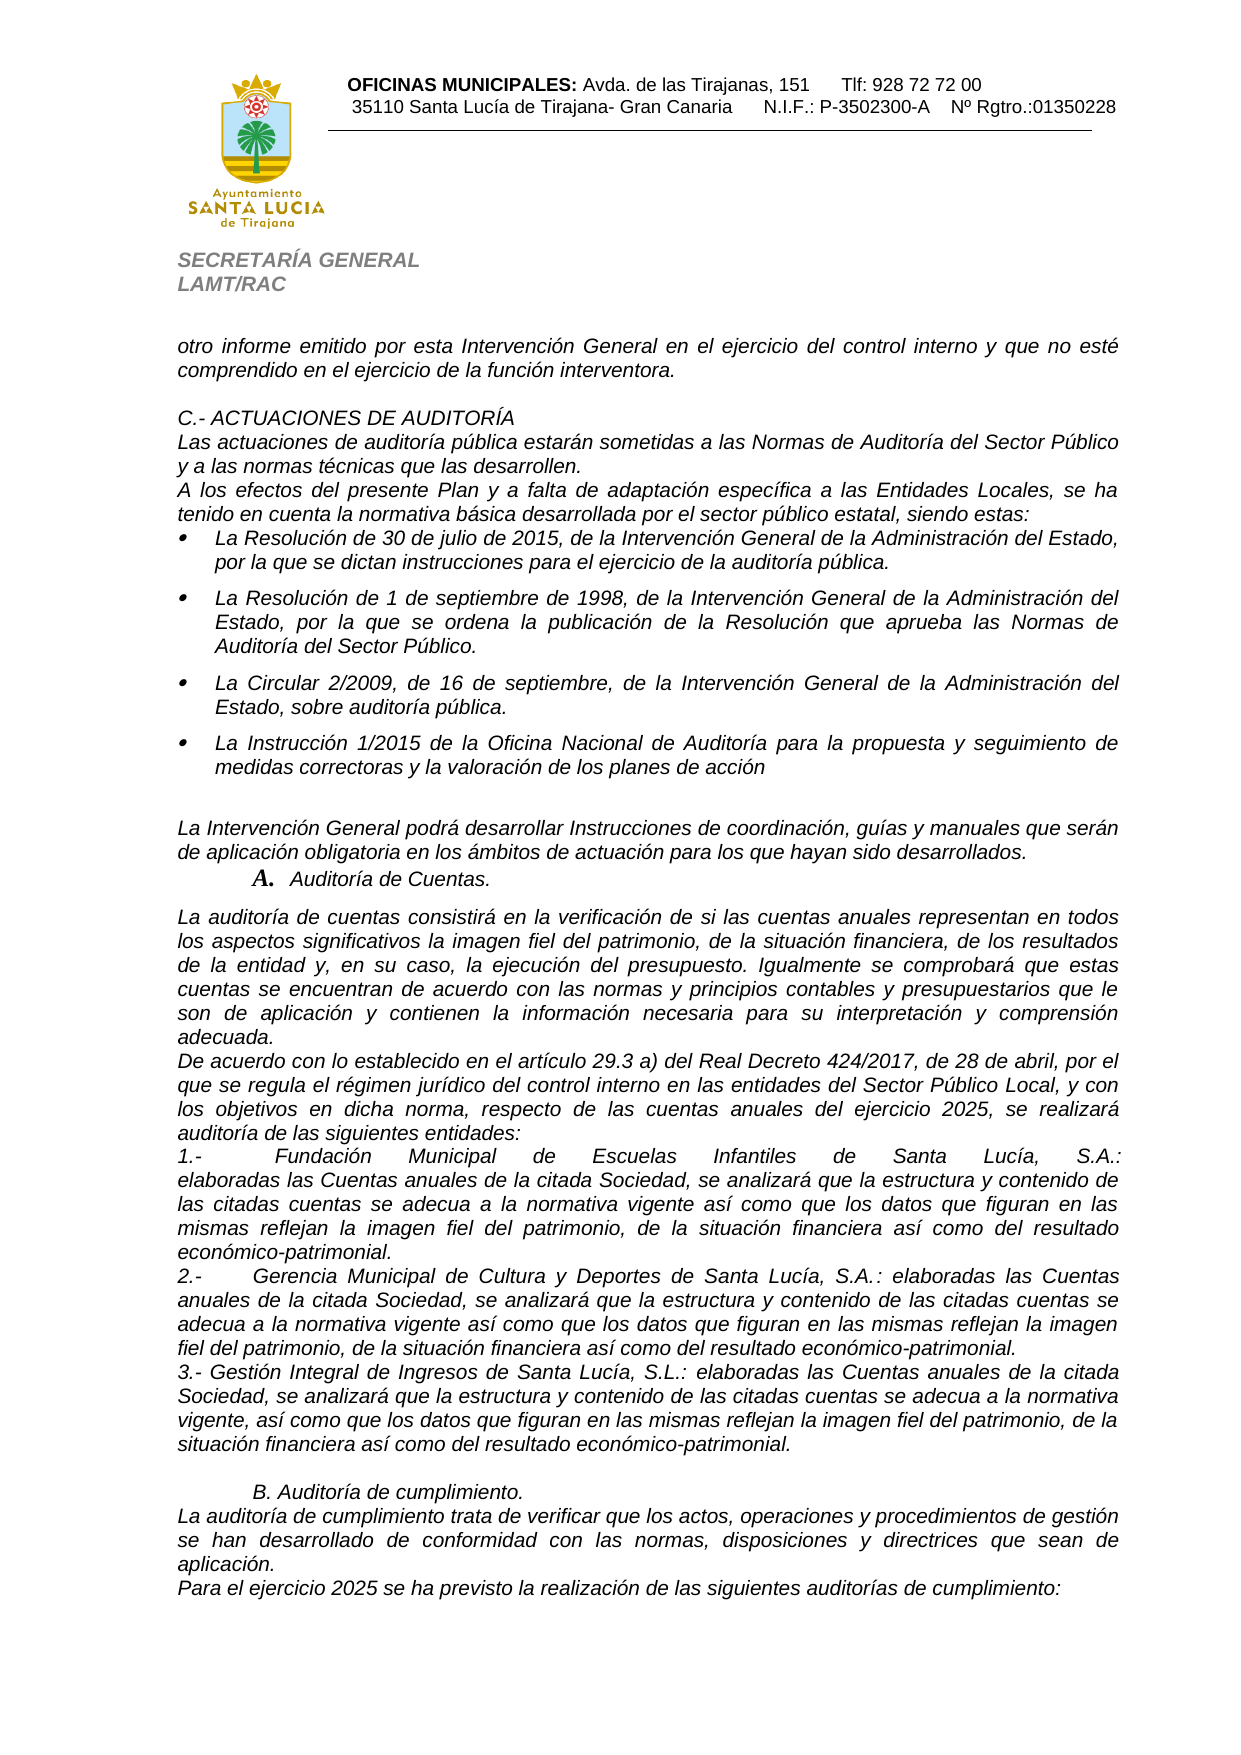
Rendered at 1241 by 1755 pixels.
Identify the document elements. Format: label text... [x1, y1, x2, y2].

text B. Auditoría de cumplimiento. [252, 1480, 1122, 1504]
text A los efectos del presente Plan y a falta de adaptación específica a las Entidades Locales, se ha tenido en cuenta la normativa básica desarrollada por el sector público estatal, siendo estas: [177, 478, 1122, 526]
text La auditoría de cuentas consistirá en la verificación de si las cuentas anuales representan en todos los aspectos significativos la imagen fiel del patrimonio, de la situación financiera, de los resultados de la entidad y, en su caso, la ejecución del presupuesto. Igualmente se comprobará que estas cuentas se encuentran de acuerdo con las normas y principios contables y presupuestarios que le son de aplicación y contienen la información necesaria para su interpretación y comprensión adecuada. [177, 905, 1122, 1048]
list La Resolución de 30 de julio de 2015, de la Intervención General de la Administración del Estado, por la que se dictan instrucciones para el ejercicio de la auditoría pública. [177, 526, 1122, 574]
list La Resolución de 1 de septiembre de 1998, de la Intervención General de la Administración del Estado, por la que se ordena la publicación de la Resolución que aprueba las Normas de Auditoría del Sector Público. [177, 586, 1122, 658]
list La Circular 2/2009, de 16 de septiembre, de la Intervención General de la Administración del Estado, sobre auditoría pública. [177, 671, 1122, 719]
text La auditoría de cumplimiento trata de verificar que los actos, operaciones y procedimientos de gestión se han desarrollado de conformidad con las normas, disposiciones y directrices que sean de aplicación. [177, 1504, 1122, 1576]
text 3.- Gestión Integral de Ingresos de Santa Lucía, S.L.: elaboradas las Cuentas anuales de la citada Sociedad, se analizará que la estructura y contenido de las citadas cuentas se adecua a la normativa vigente, así como que los datos que figuran en las mismas reflejan la imagen fiel del patrimonio, de la situación financiera así como del resultado económico-patrimonial. [177, 1360, 1122, 1456]
list La Instrucción 1/2015 de la Oficina Nacional de Auditoría para la propuesta y seguimiento de medidas correctoras y la valoración de los planes de acción [177, 731, 1122, 779]
text La Intervención General podrá desarrollar Instrucciones de coordinación, guías y manuales que serán de aplicación obligatoria en los ámbitos de actuación para los que hayan sido desarrollados. [177, 816, 1122, 863]
text Las actuaciones de auditoría pública estarán sometidas a las Normas de Auditoría del Sector Público y a las normas técnicas que las desarrollen. [177, 430, 1122, 478]
text 2.- Gerencia Municipal de Cultura y Deportes de Santa Lucía, S.A.: elaboradas las Cuentas anuales de la citada Sociedad, se analizará que la estructura y contenido de las citadas cuentas se adecua a la normativa vigente así como que los datos que figuran en las mismas reflejan la imagen fiel del patrimonio, de la situación financiera así como del resultado económico-patrimonial. [177, 1264, 1122, 1360]
list Auditoría de Cuentas. [252, 863, 1122, 892]
text 1.- Fundación Municipal de Escuelas Infantiles de Santa Lucía, S.A.: elaboradas las Cuentas anuales de la citada Sociedad, se analizará que la estructura y contenido de las citadas cuentas se adecua a la normativa vigente así como que los datos que figuran en las mismas reflejan la imagen fiel del patrimonio, de la situación financiera así como del resultado económico-patrimonial. [177, 1144, 1122, 1264]
text De acuerdo con lo establecido en el artículo 29.3 a) del Real Decreto 424/2017, de 28 de abril, por el que se regula el régimen jurídico del control interno en las entidades del Sector Público Local, y con los objetivos en dicha norma, respecto de las cuentas anuales del ejercicio 2025, se realizará auditoría de las siguientes entidades: [177, 1048, 1122, 1144]
text Para el ejercicio 2025 se ha previsto la realización de las siguientes auditorías de cumplimiento: [177, 1576, 1122, 1599]
text C.- ACTUACIONES DE AUDITORÍA [177, 406, 1122, 430]
text otro informe emitido por esta Intervención General en el ejercicio del control interno y que no esté comprendido en el ejercicio de la función interventora. [177, 334, 1122, 382]
